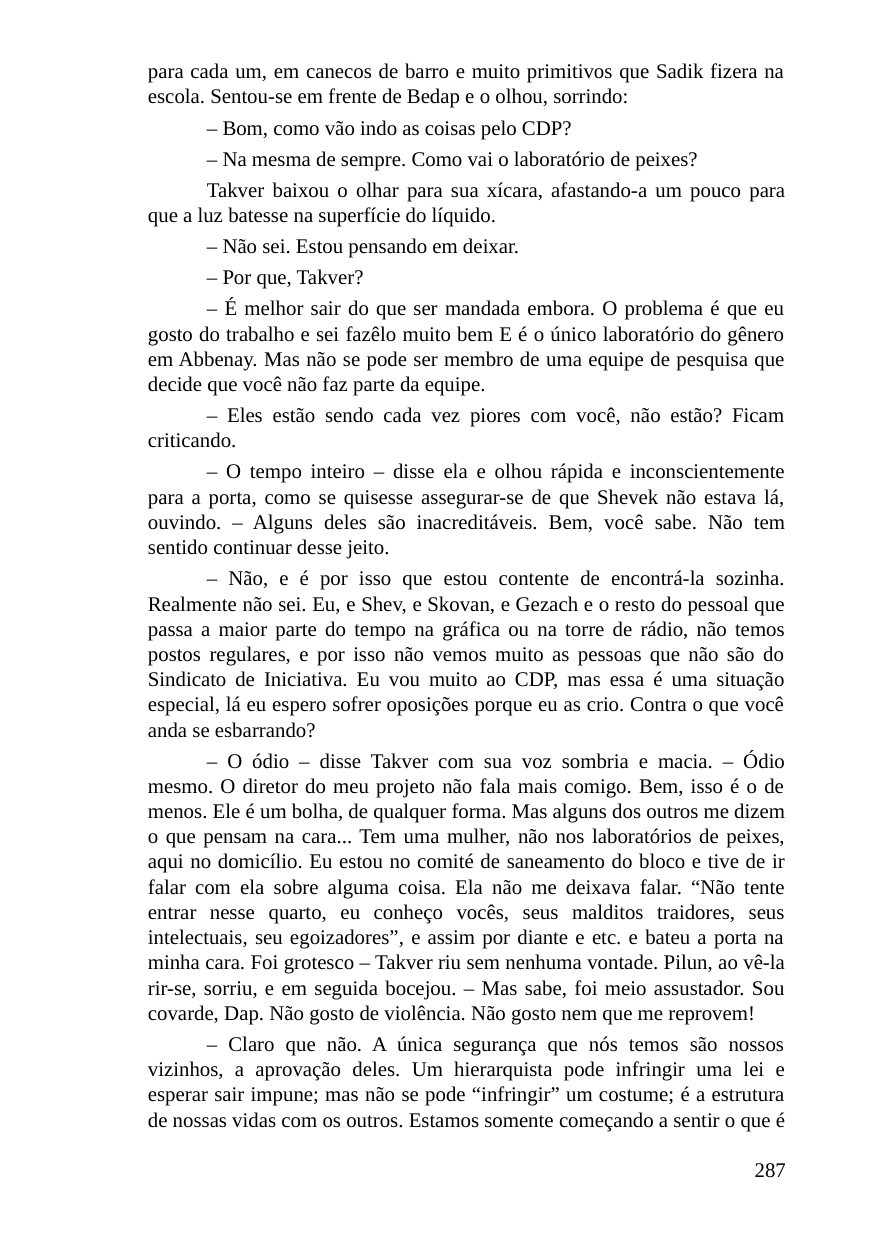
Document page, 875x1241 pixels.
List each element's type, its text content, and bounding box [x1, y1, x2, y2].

text – O ódio – disse Takver com sua voz sombria e macia. – Ódio mesmo. O diretor do meu projeto não fala mais comigo. Bem, isso é o de menos. Ele é um bolha, de qualquer forma. Mas alguns dos outros me dizem o que pensam na cara... Tem uma mulher, não nos laboratórios de peixes, aqui no domicílio. Eu estou no comité de saneamento do bloco e tive de ir falar com ela sobre alguma coisa. Ela não me deixava falar. “Não tente entrar nesse quarto, eu conheço vocês, seus malditos traidores, seus intelectuais, seu egoizadores”, e assim por diante e etc. e bateu a porta na minha cara. Foi grotesco – Takver riu sem nenhuma vontade. Pilun, ao vê-la rir-se, sorriu, e em seguida bocejou. – Mas sabe, foi meio assustador. Sou covarde, Dap. Não gosto de violência. Não gosto nem que me reprovem! [148, 749, 786, 1025]
text – Na mesma de sempre. Como vai o laboratório de peixes? [148, 147, 786, 171]
text – Por que, Takver? [148, 265, 786, 289]
text para cada um, em canecos de barro e muito primitivos que Sadik fizera na escola. Sentou-se em frente de Bedap e o olhou, sorrindo: [148, 59, 786, 108]
text – O tempo inteiro – disse ela e olhou rápida e inconscientemente para a porta, como se quisesse assegurar-se de que Shevek não estava lá, ouvindo. – Alguns deles são inacreditáveis. Bem, você sabe. Não tem sentido continuar desse jeito. [148, 459, 786, 559]
text – Claro que não. A única segurança que nós temos são nossos vizinhos, a aprovação deles. Um hierarquista pode infringir uma lei e esperar sair impune; mas não se pode “infringir” um costume; é a estrutura de nossas vidas com os outros. Estamos somente começando a sentir o que é [148, 1032, 786, 1132]
text Takver baixou o olhar para sua xícara, afastando-a um pouco para que a luz batesse na superfície do líquido. [148, 178, 786, 227]
text – Não, e é por isso que estou contente de encontrá-la sozinha. Realmente não sei. Eu, e Shev, e Skovan, e Gezach e o resto do pessoal que passa a maior parte do tempo na gráfica ou na torre de rádio, não temos postos regulares, e por isso não vemos muito as pessoas que não são do Sindicato de Iniciativa. Eu vou muito ao CDP, mas essa é uma situação especial, lá eu espero sofrer oposições porque eu as crio. Contra o que você anda se esbarrando? [148, 566, 786, 742]
text – É melhor sair do que ser mandada embora. O problema é que eu gosto do trabalho e sei fazêlo muito bem E é o único laboratório do gênero em Abbenay. Mas não se pode ser membro de uma equipe de pesquisa que decide que você não faz parte da equipe. [148, 296, 786, 396]
text – Não sei. Estou pensando em deixar. [148, 234, 786, 258]
text – Bom, como vão indo as coisas pelo CDP? [148, 115, 786, 139]
text – Eles estão sendo cada vez piores com você, não estão? Ficam criticando. [148, 403, 786, 452]
